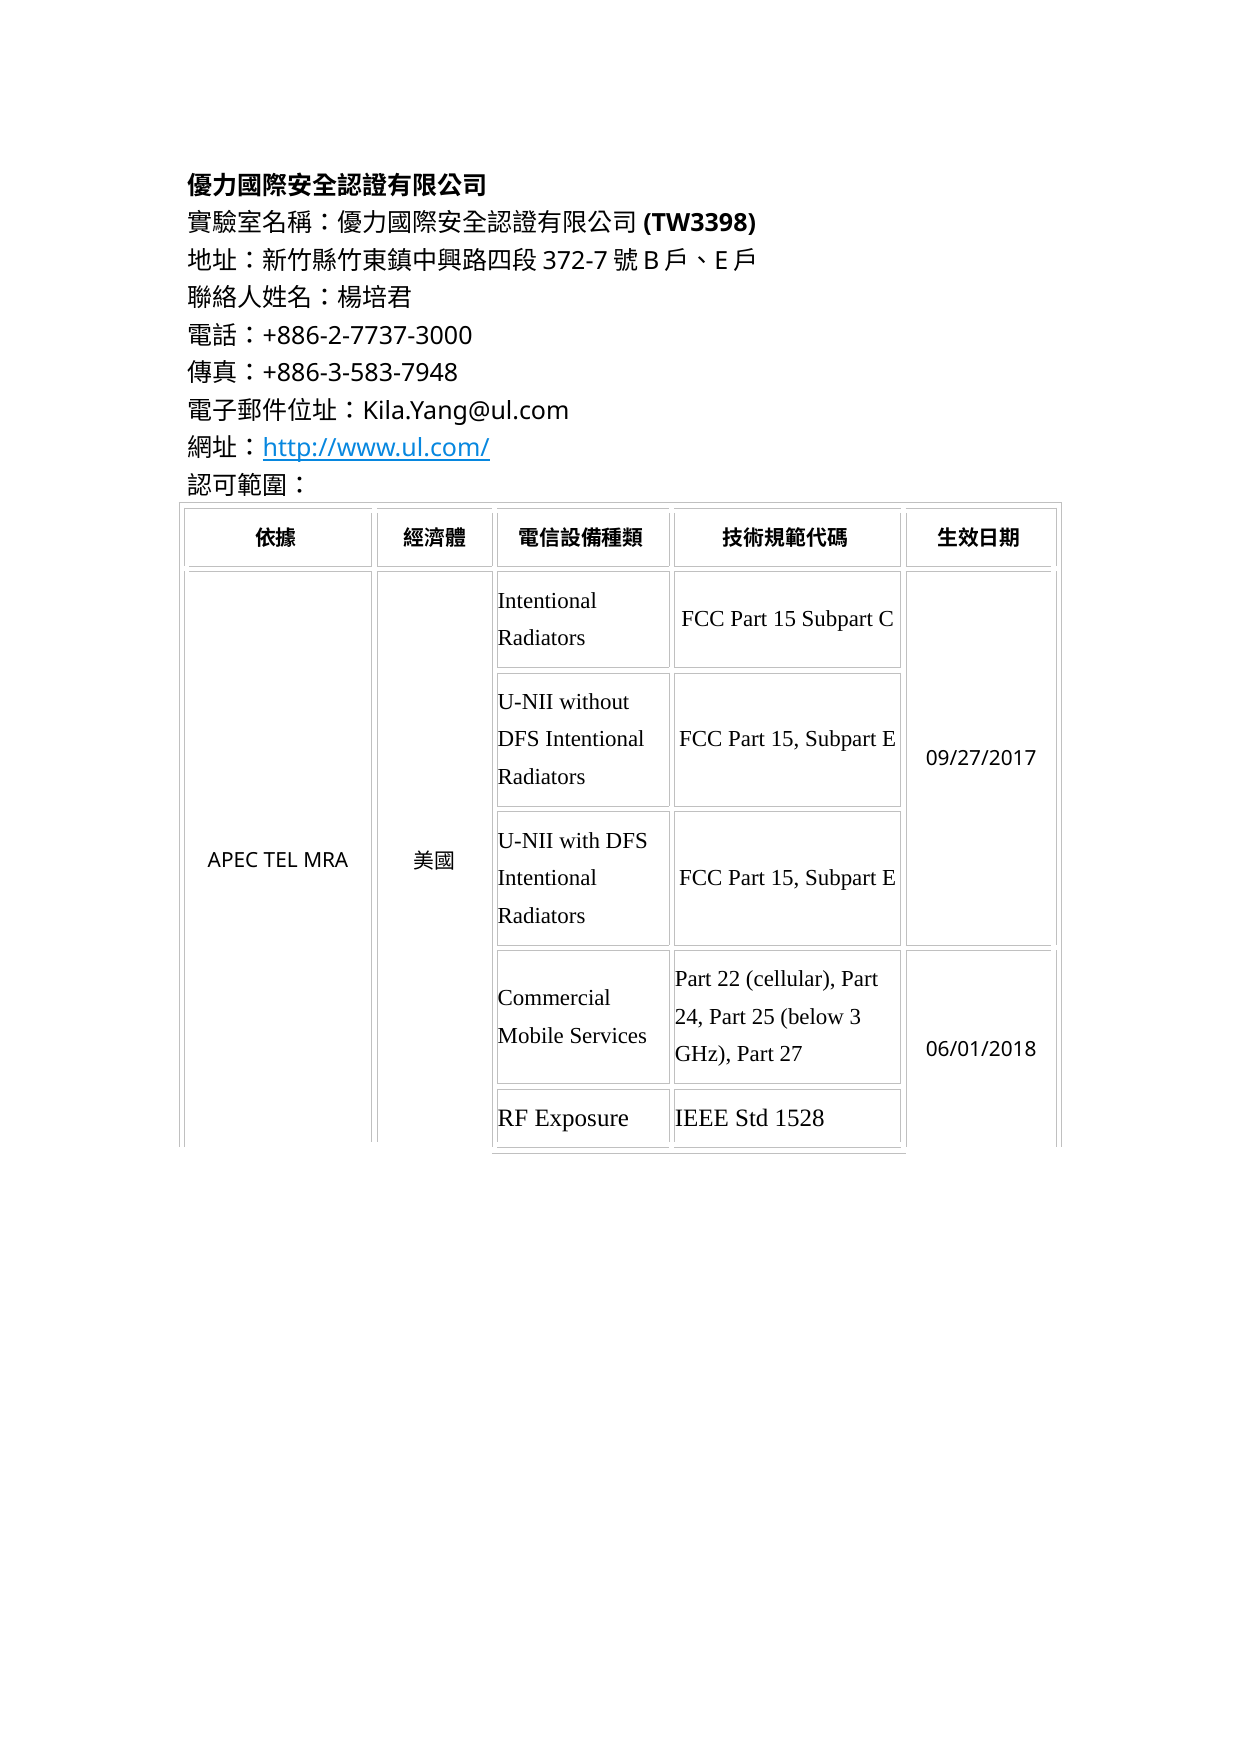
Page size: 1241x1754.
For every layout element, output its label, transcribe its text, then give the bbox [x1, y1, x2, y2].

table_cell FCC Part 15, Subpart E [672, 806, 903, 944]
table_header 技術規範代碼 [672, 503, 903, 566]
table_cell Intentional Radiators [495, 566, 672, 667]
text 傳真：+886-3-583-7948 [187, 352, 1053, 389]
table_cell 美國 [374, 566, 494, 1147]
table_cell U-NII with DFS Intentional Radiators [495, 806, 672, 944]
text 電話：+886-2-7737-3000 [187, 314, 1053, 352]
text 優力國際安全認證有限公司 [187, 164, 1053, 202]
table_cell Commercial Mobile Services [495, 945, 672, 1083]
table_header 生效日期 [903, 503, 1059, 566]
table_cell FCC Part 15 Subpart C [672, 566, 903, 667]
table_cell IEEE Std 1528 [672, 1083, 903, 1147]
text 網址：http://www.ul.com/ [187, 427, 1053, 464]
table_header 依據 [181, 503, 374, 566]
table_cell Part 22 (cellular), Part 24, Part 25 (below 3 GHz), Part 27 [672, 945, 903, 1083]
text 認可範圍： [187, 464, 1053, 502]
table_cell U-NII without DFS Intentional Radiators [495, 667, 672, 806]
table_cell FCC Part 15, Subpart E [672, 667, 903, 806]
table_cell 06/01/2018 [903, 945, 1059, 1147]
text 實驗室名稱：優力國際安全認證有限公司 (TW3398) [187, 202, 1053, 239]
table_header 電信設備種類 [495, 503, 672, 566]
table_cell APEC TEL MRA [181, 566, 374, 1147]
text 電子郵件位址：Kila.Yang@ul.com [187, 389, 1053, 427]
text 地址：新竹縣竹東鎮中興路四段372-7號B戶、E戶 聯絡人姓名：楊培君 [187, 239, 1053, 314]
table_header 經濟體 [374, 503, 494, 566]
table_cell RF Exposure [495, 1083, 672, 1147]
table_cell 09/27/2017 [903, 566, 1059, 944]
